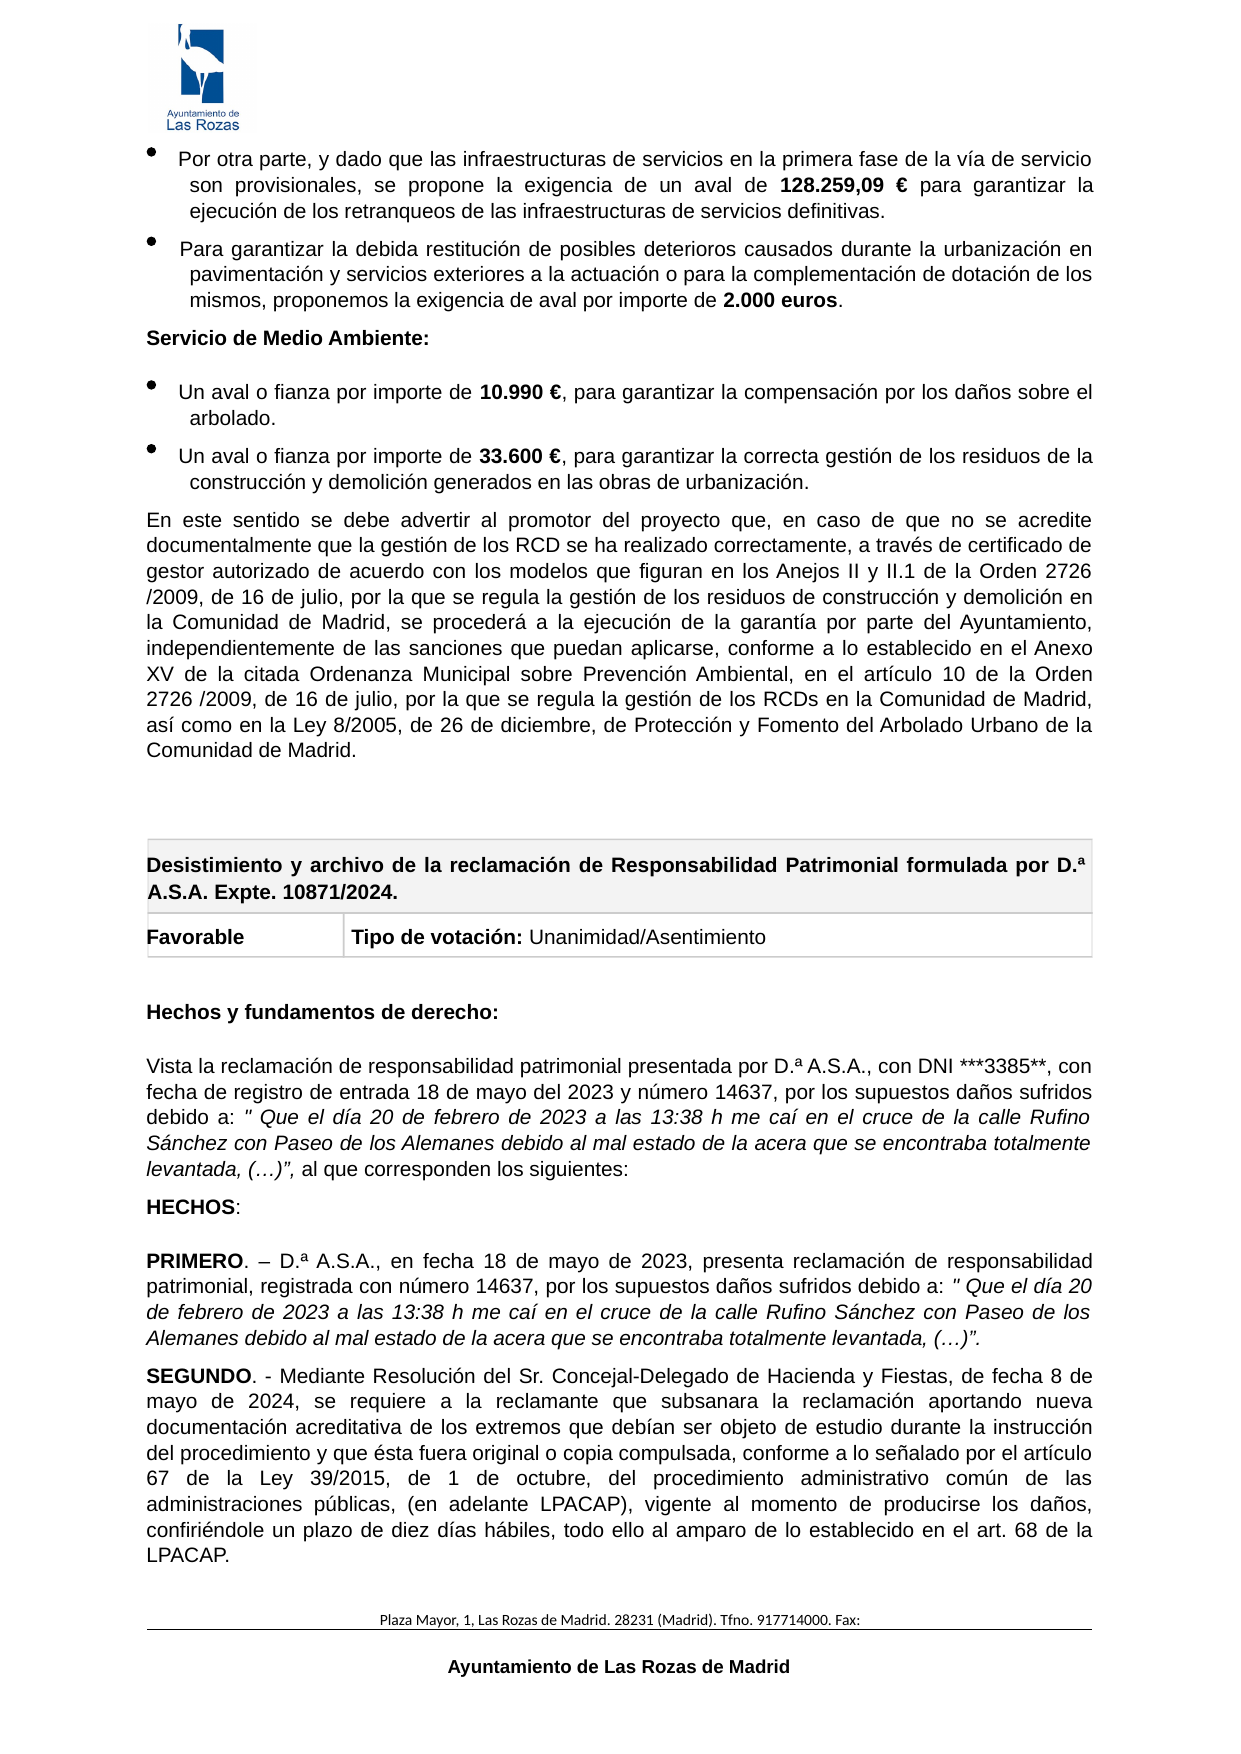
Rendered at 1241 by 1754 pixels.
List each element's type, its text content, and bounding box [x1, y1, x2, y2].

text En este sentido se debe advertir al promotor del proyecto que, en caso de que no se acredite documentalmente que la gestión de los RCD se ha realizado correctamente, a través de certificado de gestor autorizado de acuerdo con los modelos que figuran en los Anejos II y II.1 de la Orden 2726 /2009, de 16 de julio, por la que se regula la gestión de los residuos de construcción y demolición en la Comunidad de Madrid, se procederá a la ejecución de la garantía por parte del Ayuntamiento, independientemente de las sanciones que puedan aplicarse, conforme a lo establecido en el Anexo XV de la citada Ordenanza Municipal sobre Prevención Ambiental, en el artículo 10 de la Orden 2726 /2009, de 16 de julio, por la que se regula la gestión de los RCDs en la Comunidad de Madrid, así como en la Ley 8/2005, de 26 de diciembre, de Protección y Fomento del Arbolado Urbano de la Comunidad de Madrid. [146, 508, 1094, 762]
text PRIMERO. – D.ª A.S.A., en fecha 18 de mayo de 2023, presenta reclamación de responsabilidad patrimonial, registrada con número 14637, por los supuestos daños sufridos debido a: " Que el día 20 de febrero de 2023 a las 13:38 h me caí en el cruce de la calle Rufino Sánchez con Paseo de los Alemanes debido al mal estado de la acera que se encontraba totalmente levantada, (…)”. [146, 1249, 1094, 1349]
text Para garantizar la debida restitución de posibles deterioros causados durante la urbanización en pavimentación y servicios exteriores a la actuación o para la complementación de dotación de los mismos, proponemos la exigencia de aval por importe de 2.000 euros. [171, 237, 1094, 312]
text HECHOS: [146, 1194, 1087, 1218]
text SEGUNDO. - Mediante Resolución del Sr. Concejal-Delegado de Hacienda y Fiestas, de fecha 8 de mayo de 2024, se requiere a la reclamante que subsanara la reclamación aportando nueva documentación acreditativa de los extremos que debían ser objeto de estudio durante la instrucción del procedimiento y que ésta fuera original o copia compulsada, conforme a lo señalado por el artículo 67 de la Ley 39/2015, de 1 de octubre, del procedimiento administrativo común de las administraciones públicas, (en adelante LPACAP), vigente al momento de producirse los daños, confiriéndole un plazo de diez días hábiles, todo ello al amparo de lo establecido en el art. 68 de la LPACAP. [146, 1364, 1094, 1567]
text Por otra parte, y dado que las infraestructuras de servicios en la primera fase de la vía de servicio son provisionales, se propone la exigencia de un aval de 128.259,09 € para garantizar la ejecución de los retranqueos de las infraestructuras de servicios definitivas. [171, 147, 1094, 222]
text Un aval o fianza por importe de 10.990 €, para garantizar la compensación por los daños sobre el arbolado. [171, 380, 1094, 430]
text Servicio de Medio Ambiente: [146, 326, 1087, 350]
text Favorable [149, 924, 342, 948]
text Hechos y fundamentos de derecho: [146, 999, 1087, 1023]
text Vista la reclamación de responsabilidad patrimonial presentada por D.ª A.S.A., con DNI ***3385**, con fecha de registro de entrada 18 de mayo del 2023 y número 14637, por los supuestos daños sufridos debido a: " Que el día 20 de febrero de 2023 a las 13:38 h me caí en el cruce de la calle Rufino Sánchez con Paseo de los Alemanes debido al mal estado de la acera que se encontraba totalmente levantada, (…)”, al que corresponden los siguientes: [146, 1054, 1094, 1180]
text Tipo de votación: Unanimidad/Asentimiento [345, 924, 1090, 948]
text Un aval o fianza por importe de 33.600 €, para garantizar la correcta gestión de los residuos de la construcción y demolición generados en las obras de urbanización. [171, 444, 1094, 493]
